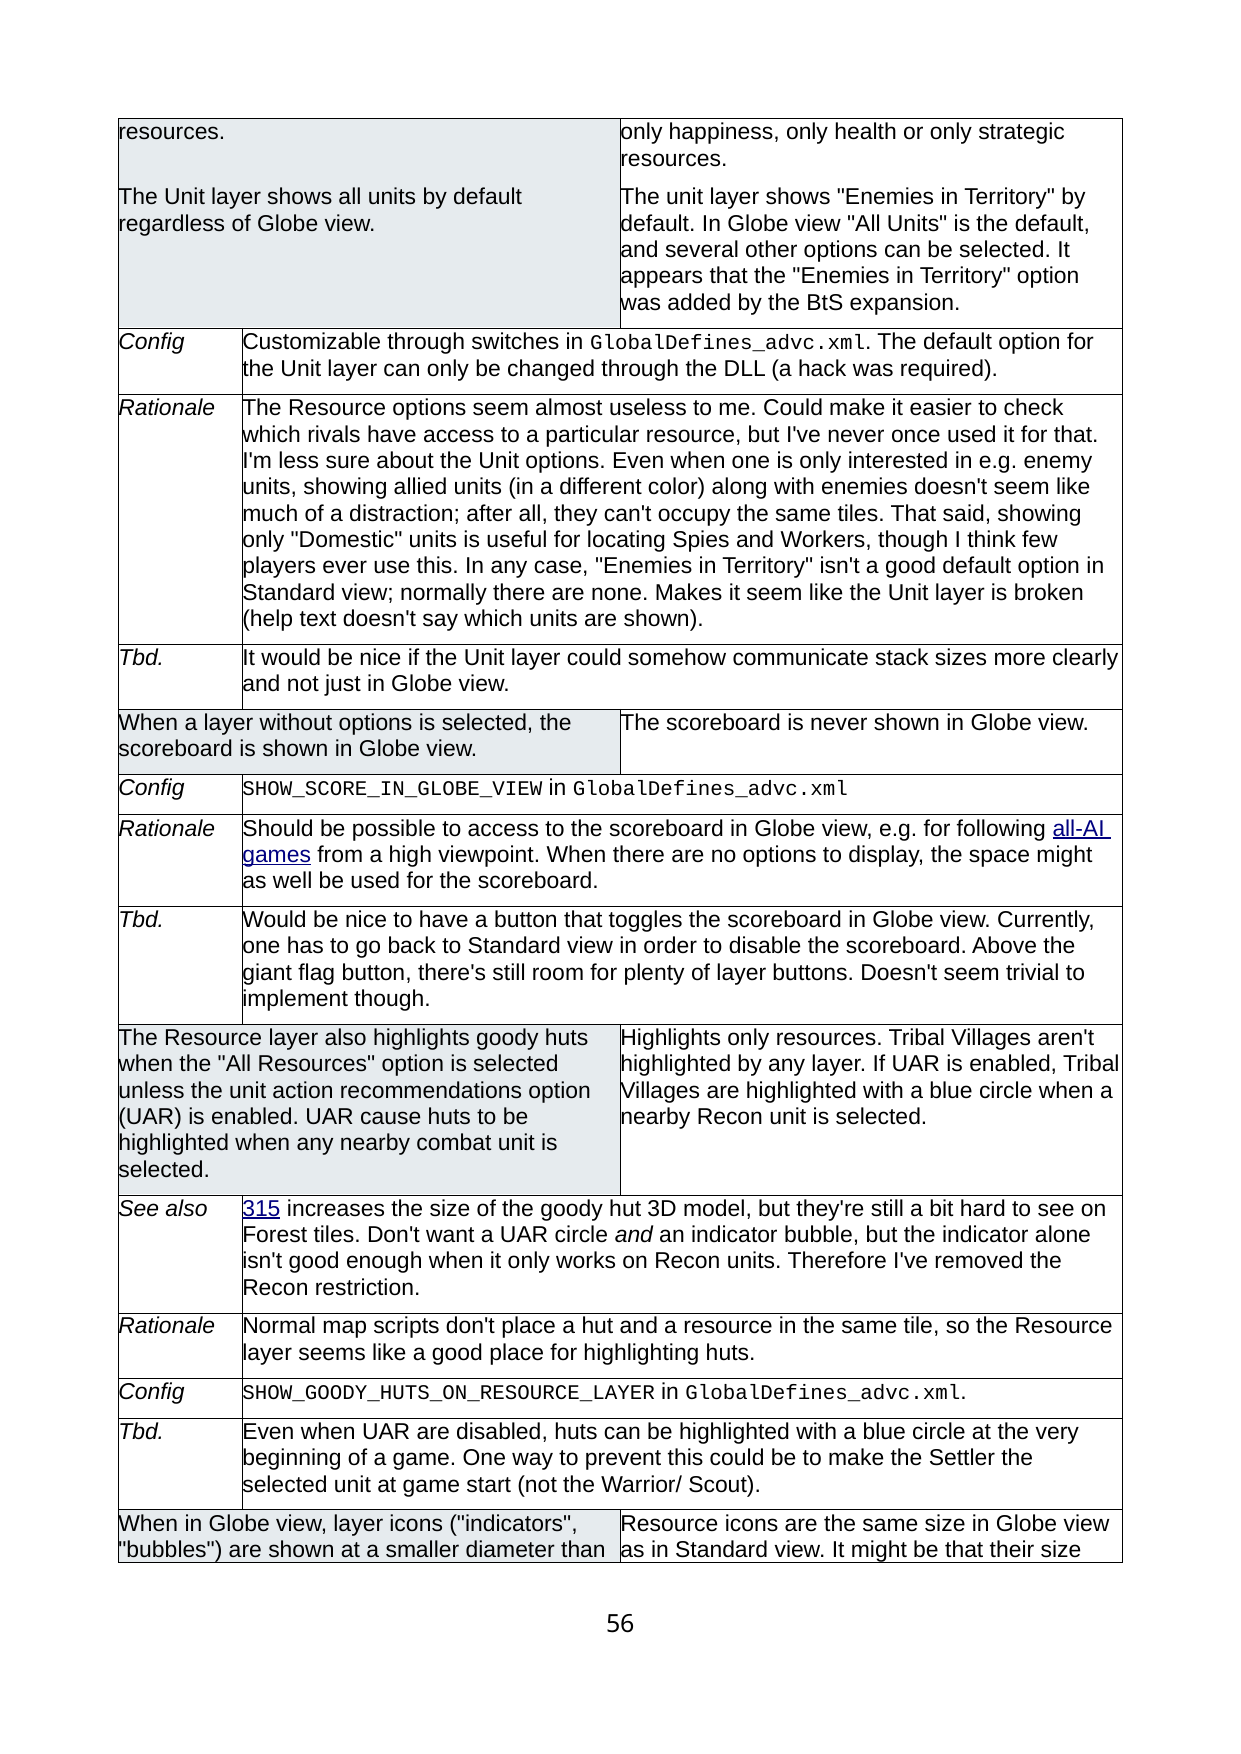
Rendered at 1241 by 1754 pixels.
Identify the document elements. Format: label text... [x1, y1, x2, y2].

table_cell Rationale [119, 395, 242, 644]
table_cell Config [119, 329, 242, 394]
table_cell Tbd. [119, 645, 242, 709]
table_cell Even when UAR are disabled, huts can be highlighted with a blue circle at the very beginning of a game. One way to prevent this could be to make the Settler the selected unit at game start (not the Warrior/ Scout). [243, 1419, 1122, 1509]
table_cell Config [119, 1379, 242, 1418]
table_cell See also [119, 1196, 242, 1312]
table_cell Tbd. [119, 907, 242, 1024]
table_cell Customizable through switches in GlobalDefines_advc.xml. The default option for the Unit layer can only be changed through the DLL (a hack was required). [243, 329, 1122, 394]
table_cell Highlights only resources. Tribal Villages aren't highlighted by any layer. If UAR is enabled, Tribal Villages are highlighted with a blue circle when a nearby Recon unit is selected. [621, 1025, 1122, 1194]
table_cell Config [119, 775, 242, 814]
table_cell Normal map scripts don't place a hut and a resource in the same tile, so the Resource layer seems like a good place for highlighting huts. [243, 1314, 1122, 1378]
table_cell Rationale [119, 1314, 242, 1378]
table_cell Resource icons are the same size in Globe view as in Standard view. It might be that their size [621, 1510, 1122, 1562]
table_cell only happiness, only health or only strategic resources. The unit layer shows "Enemies in Territory" by default. In Globe view "All Units" is the default, and several other options can be selected. It appears that the "Enemies in Territory" option was added by the BtS expansion. [621, 119, 1122, 327]
table_cell The Resource layer also highlights goody huts when the "All Resources" option is selected unless the unit action recommendations option (UAR) is enabled. UAR cause huts to be highlighted when any nearby combat unit is selected. [119, 1025, 620, 1194]
table_cell SHOW_SCORE_IN_GLOBE_VIEW in GlobalDefines_advc.xml [243, 775, 1122, 814]
table_cell Should be possible to access to the scoreboard in Globe view, e.g. for following all-AI games from a high viewpoint. When there are no options to display, the space might as well be used for the scoreboard. [243, 815, 1122, 906]
table_cell The scoreboard is never shown in Globe view. [621, 710, 1122, 774]
table_cell Would be nice to have a button that toggles the scoreboard in Globe view. Currently, one has to go back to Standard view in order to disable the scoreboard. Above the giant flag button, there's still room for plenty of layer buttons. Doesn't seem trivial to implement though. [243, 907, 1122, 1024]
table_cell Rationale [119, 815, 242, 906]
table_cell The Resource options seem almost useless to me. Could make it easier to check which rivals have access to a particular resource, but I've never once used it for that. I'm less sure about the Unit options. Even when one is only interested in e.g. enemy units, showing allied units (in a different color) along with enemies doesn't seem like much of a distraction; after all, they can't occupy the same tiles. That said, showing only "Domestic" units is useful for locating Spies and Workers, though I think few players ever use this. In any case, "Enemies in Territory" isn't a good default option in Standard view; normally there are none. Makes it seem like the Unit layer is broken (help text doesn't say which units are shown). [243, 395, 1122, 644]
table_cell resources. The Unit layer shows all units by default regardless of Globe view. [119, 119, 620, 327]
table_cell It would be nice if the Unit layer could somehow communicate stack sizes more clearly and not just in Globe view. [243, 645, 1122, 709]
table_cell SHOW_GOODY_HUTS_ON_RESOURCE_LAYER in GlobalDefines_advc.xml. [243, 1379, 1122, 1418]
table_cell When in Globe view, layer icons ("indicators", "bubbles") are shown at a smaller diameter than [119, 1510, 620, 1562]
table_cell When a layer without options is selected, the scoreboard is shown in Globe view. [119, 710, 620, 774]
table_cell 315 increases the size of the goody hut 3D model, but they're still a bit hard to see on Forest tiles. Don't want a UAR circle and an indicator bubble, but the indicator alone isn't good enough when it only works on Recon units. Therefore I've removed the Recon restriction. [243, 1196, 1122, 1312]
table_cell Tbd. [119, 1419, 242, 1509]
